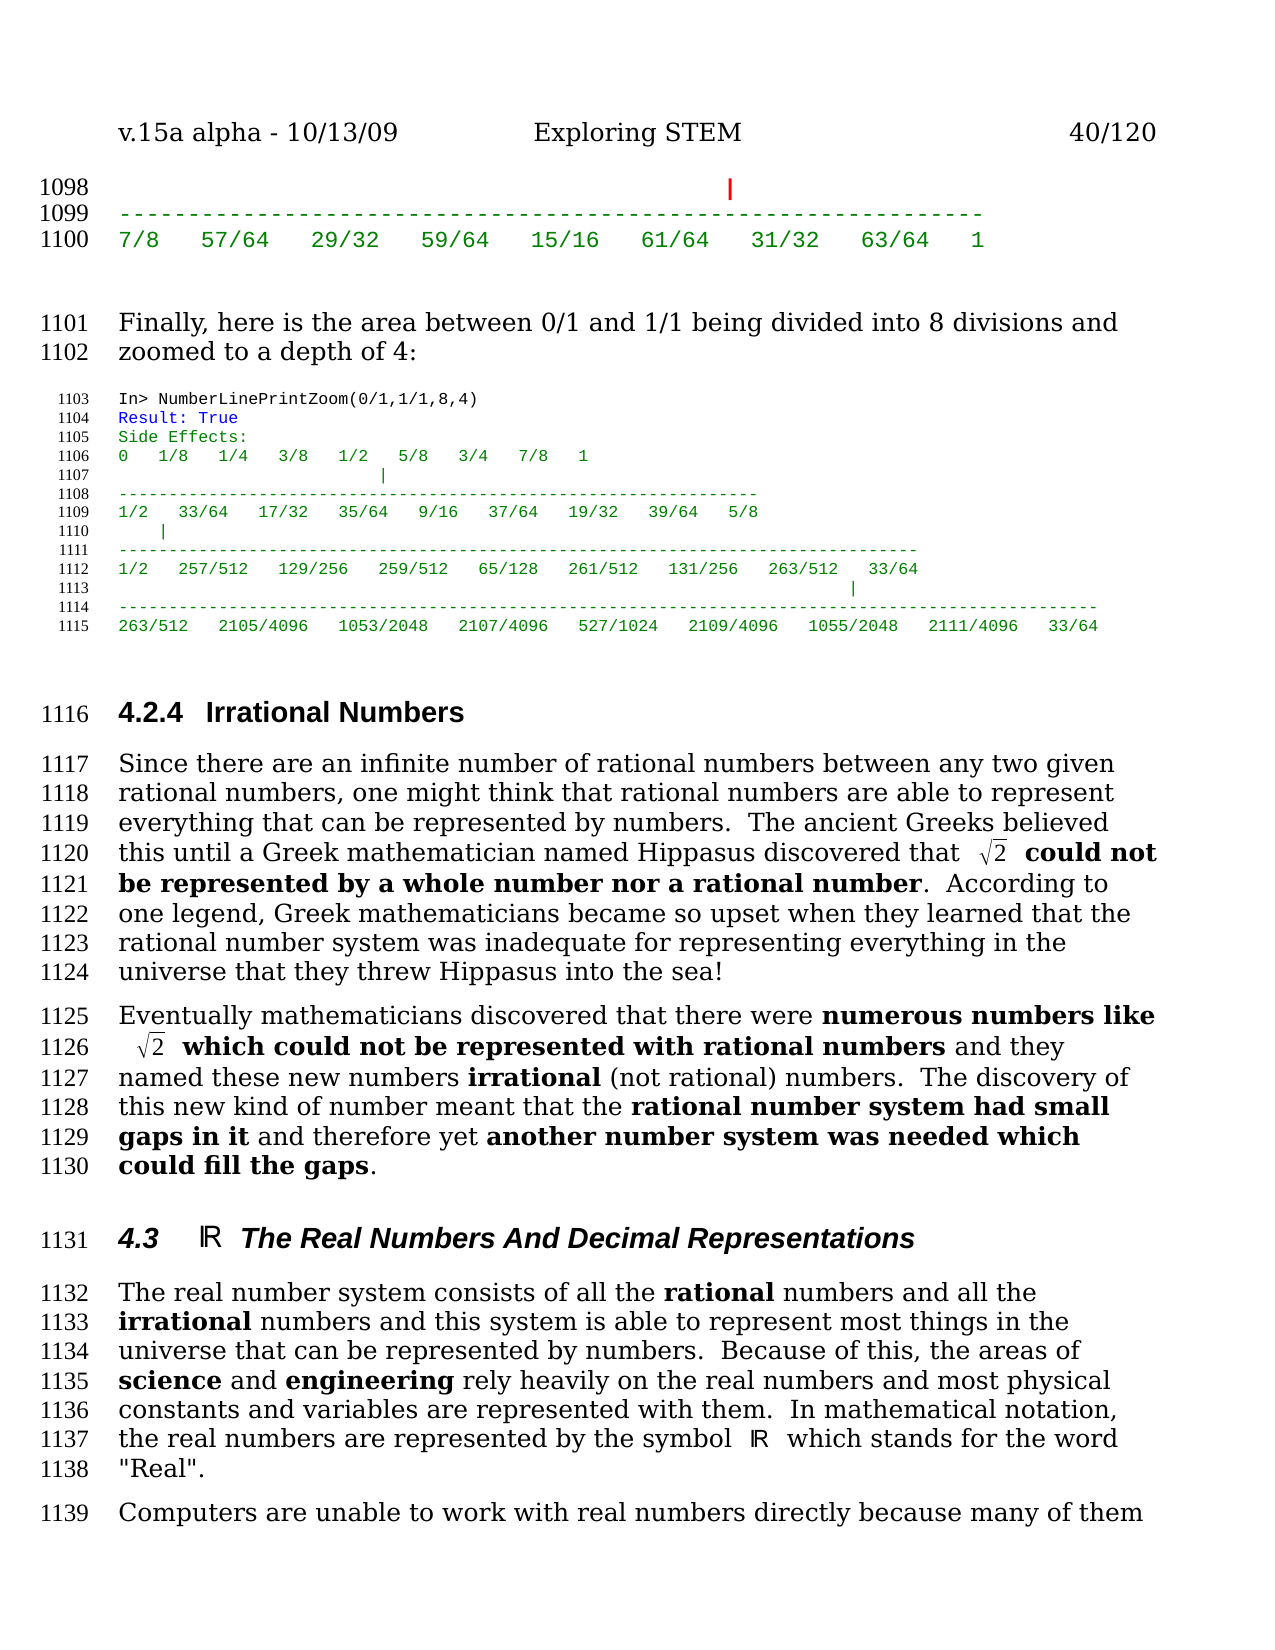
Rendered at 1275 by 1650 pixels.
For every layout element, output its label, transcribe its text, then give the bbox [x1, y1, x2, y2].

text 7/8 57/64 29/32 59/64 15/16 61/64 31/32 63/64 1 [118, 229, 1157, 254]
subtitle The Real Numbers And Decimal Representations [118, 1219, 1157, 1257]
text --------------------------------------------------------------- [118, 203, 1157, 229]
text The real number system consists of all the rational numbers and all the irrational numbers and this system is able to represent most things in the universe that can be represented by numbers. Because of this, the areas of science and engineering rely heavily on the real numbers and most physical constants and variables are represented with them. In mathematical notation, the real numbers are represented by the symbolwhich stands for the word "Real". [118, 1278, 1157, 1483]
text 263/512 2105/4096 1053/2048 2107/4096 527/1024 2109/4096 1055/2048 2111/4096 33/64 [118, 617, 1157, 636]
text Result: True [118, 410, 1157, 429]
text Computers are unable to work with real numbers directly because many of them [118, 1498, 1157, 1527]
text | [118, 579, 1157, 598]
text Side Effects: [118, 429, 1157, 447]
text 1/2 257/512 129/256 259/512 65/128 261/512 131/256 263/512 33/64 [118, 561, 1157, 579]
text Since there are an infinite number of rational numbers between any two given rational numbers, one might think that rational numbers are able to represent everything that can be represented by numbers. The ancient Greeks believed this until a Greek mathematician named Hippasus discovered thatcould not be represented by a whole number nor a rational number. According to one legend, Greek mathematicians became so upset when they learned that the rational number system was inadequate for representing everything in the universe that they threw Hippasus into the sea! [118, 749, 1157, 986]
text ---------------------------------------------------------------- [118, 485, 1157, 504]
text In> NumberLinePrintZoom(0/1,1/1,8,4) [118, 391, 1157, 410]
text -------------------------------------------------------------------------------------------------- [118, 598, 1157, 617]
subtitle Irrational Numbers [118, 695, 1157, 728]
text | [118, 177, 1157, 203]
text | [118, 523, 1157, 542]
text -------------------------------------------------------------------------------- [118, 542, 1157, 561]
text | [118, 466, 1157, 485]
text Finally, here is the area between 0/1 and 1/1 being divided into 8 divisions and zoomed to a depth of 4: [118, 308, 1157, 366]
text 1/2 33/64 17/32 35/64 9/16 37/64 19/32 39/64 5/8 [118, 504, 1157, 523]
text Eventually mathematicians discovered that there were numerous numbers likewhich could not be represented with rational numbers and they named these new numbers irrational (not rational) numbers. The discovery of this new kind of number meant that the rational number system had small gaps in it and therefore yet another number system was needed which could fill the gaps. [118, 1001, 1157, 1181]
text 0 1/8 1/4 3/8 1/2 5/8 3/4 7/8 1 [118, 447, 1157, 466]
